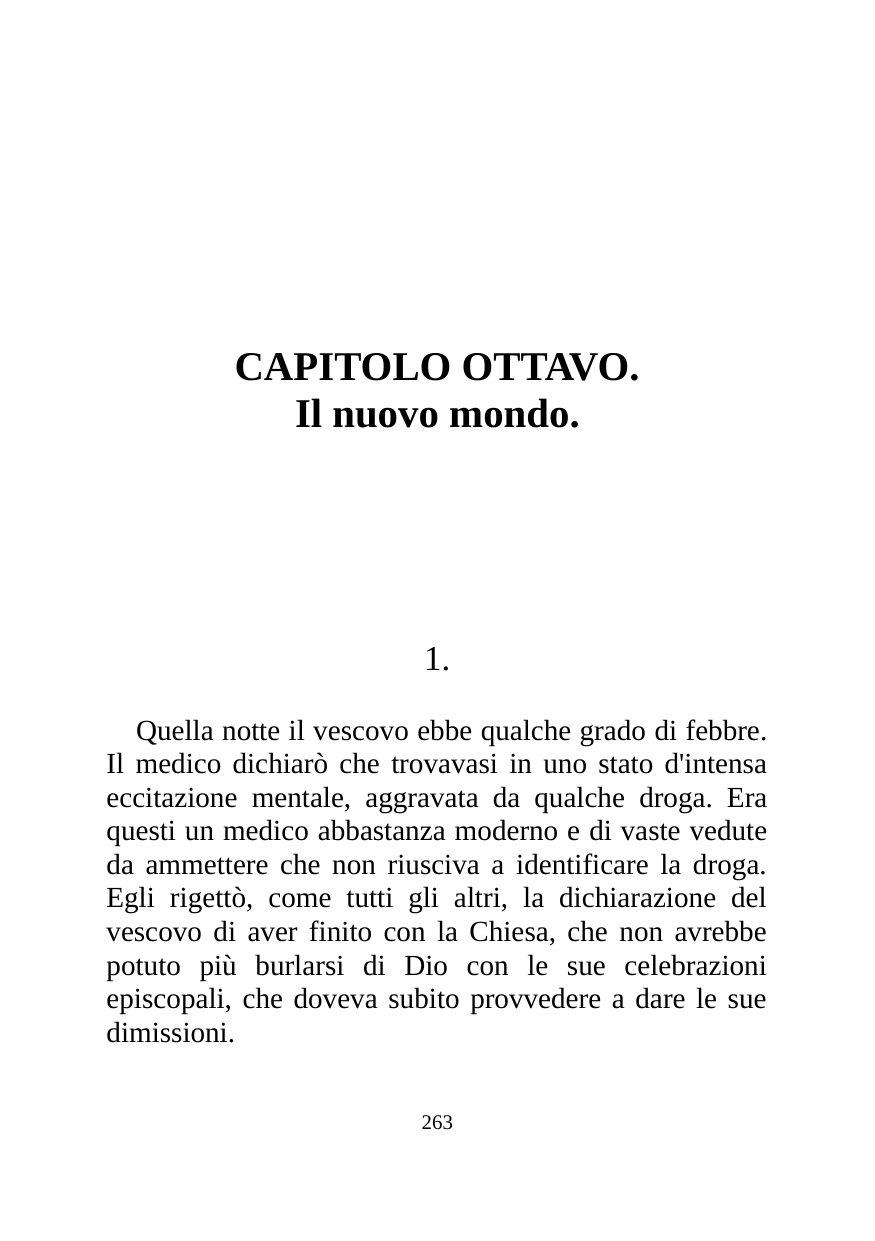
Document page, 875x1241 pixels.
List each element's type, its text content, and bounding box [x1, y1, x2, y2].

subtitle 1. [106, 637, 768, 677]
text Quella notte il vescovo ebbe qualche grado di febbre. Il medico dichiarò che trovavasi in uno stato d'intensa eccitazione mentale, aggravata da qualche droga. Era questi un medico abbastanza moderno e di vaste vedute da ammettere che non riusciva a identificare la droga. Egli rigettò, come tutti gli altri, la dichiarazione del vescovo di aver finito con la Chiesa, che non avrebbe potuto più burlarsi di Dio con le sue celebrazioni episcopali, che doveva subito provvedere a dare le sue dimissioni. [106, 713, 768, 1048]
subtitle CAPITOLO OTTAVO. Il nuovo mondo. [106, 342, 768, 436]
